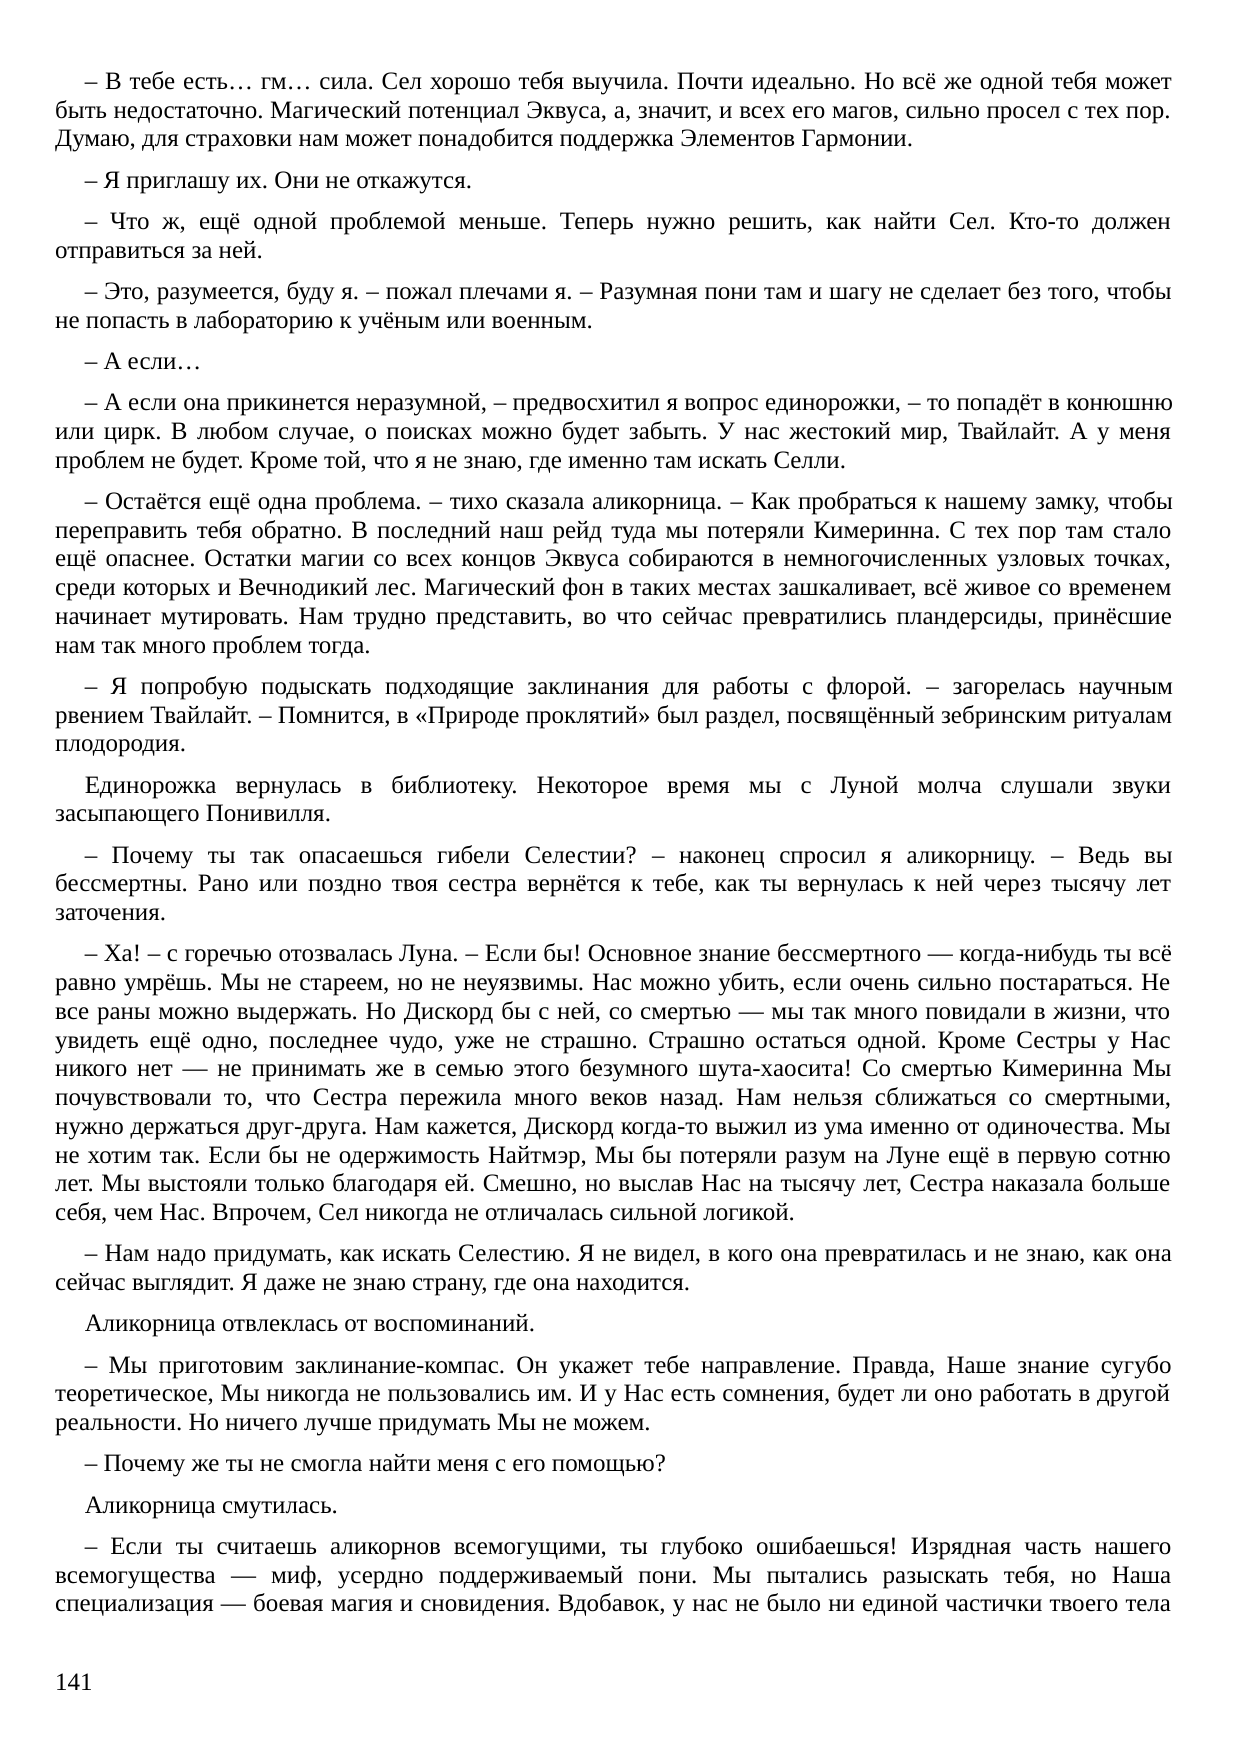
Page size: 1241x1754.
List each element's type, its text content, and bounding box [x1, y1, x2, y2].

text – Остаётся ещё одна проблема. – тихо сказала аликорница. – Как пробраться к нашему замку, чтобы переправить тебя обратно. В последний наш рейд туда мы потеряли Кимеринна. С тех пор там стало ещё опаснее. Остатки магии со всех концов Эквуса собираются в немногочисленных узловых точках, среди которых и Вечнодикий лес. Магический фон в таких местах зашкаливает, всё живое со временем начинает мутировать. Нам трудно представить, во что сейчас превратились пландерсиды, принёсшие нам так много проблем тогда. [55, 486, 1173, 658]
text – А если… [55, 346, 1173, 375]
text – Это, разумеется, буду я. – пожал плечами я. – Разумная пони там и шагу не сделает без того, чтобы не попасть в лабораторию к учёным или военным. [55, 276, 1173, 333]
text – Почему же ты не смогла найти меня с его помощью? [55, 1448, 1173, 1477]
text Единорожка вернулась в библиотеку. Некоторое время мы с Луной молча слушали звуки засыпающего Понивилля. [55, 770, 1173, 827]
text Аликорница смутилась. [55, 1490, 1173, 1518]
text – Почему ты так опасаешься гибели Селестии? – наконец спросил я аликорницу. – Ведь вы бессмертны. Рано или поздно твоя сестра вернётся к тебе, как ты вернулась к ней через тысячу лет заточения. [55, 840, 1173, 926]
text – Что ж, ещё одной проблемой меньше. Теперь нужно решить, как найти Сел. Кто-то должен отправиться за ней. [55, 206, 1173, 263]
text Аликорница отвлеклась от воспоминаний. [55, 1308, 1173, 1337]
text – Я попробую подыскать подходящие заклинания для работы с флорой. – загорелась научным рвением Твайлайт. – Помнится, в «Природе проклятий» был раздел, посвящённый зебринским ритуалам плодородия. [55, 671, 1173, 757]
text – Ха! – с горечью отозвалась Луна. – Если бы! Основное знание бессмертного — когда-нибудь ты всё равно умрёшь. Мы не стареем, но не неуязвимы. Нас можно убить, если очень сильно постараться. Не все раны можно выдержать. Но Дискорд бы с ней, со смертью — мы так много повидали в жизни, что увидеть ещё одно, последнее чудо, уже не страшно. Страшно остаться одной. Кроме Сестры у Нас никого нет — не принимать же в семью этого безумного шута-хаосита! Со смертью Кимеринна Мы почувствовали то, что Сестра пережила много веков назад. Нам нельзя сближаться со смертными, нужно держаться друг-друга. Нам кажется, Дискорд когда-то выжил из ума именно от одиночества. Мы не хотим так. Если бы не одержимость Найтмэр, Мы бы потеряли разум на Луне ещё в первую сотню лет. Мы выстояли только благодаря ей. Смешно, но выслав Нас на тысячу лет, Сестра наказала больше себя, чем Нас. Впрочем, Сел никогда не отличалась сильной логикой. [55, 938, 1173, 1226]
text – Я приглашу их. Они не откажутся. [55, 165, 1173, 193]
text – В тебе есть… гм… сила. Сел хорошо тебя выучила. Почти идеально. Но всё же одной тебя может быть недостаточно. Магический потенциал Эквуса, а, значит, и всех его магов, сильно просел с тех пор. Думаю, для страховки нам может понадобится поддержка Элементов Гармонии. [55, 66, 1173, 152]
text – Мы приготовим заклинание-компас. Он укажет тебе направление. Правда, Наше знание сугубо теоретическое, Мы никогда не пользовались им. И у Нас есть сомнения, будет ли оно работать в другой реальности. Но ничего лучше придумать Мы не можем. [55, 1350, 1173, 1436]
text – Нам надо придумать, как искать Селестию. Я не видел, в кого она превратилась и не знаю, как она сейчас выглядит. Я даже не знаю страну, где она находится. [55, 1238, 1173, 1296]
text – Если ты считаешь аликорнов всемогущими, ты глубоко ошибаешься! Изрядная часть нашего всемогущества — миф, усердно поддерживаемый пони. Мы пытались разыскать тебя, но Наша специализация — боевая магия и сновидения. Вдобавок, у нас не было ни единой частички твоего тела [55, 1531, 1173, 1617]
text – А если она прикинется неразумной, – предвосхитил я вопрос единорожки, – то попадёт в конюшню или цирк. В любом случае, о поисках можно будет забыть. У нас жестокий мир, Твайлайт. А у меня проблем не будет. Кроме той, что я не знаю, где именно там искать Селли. [55, 387, 1173, 473]
